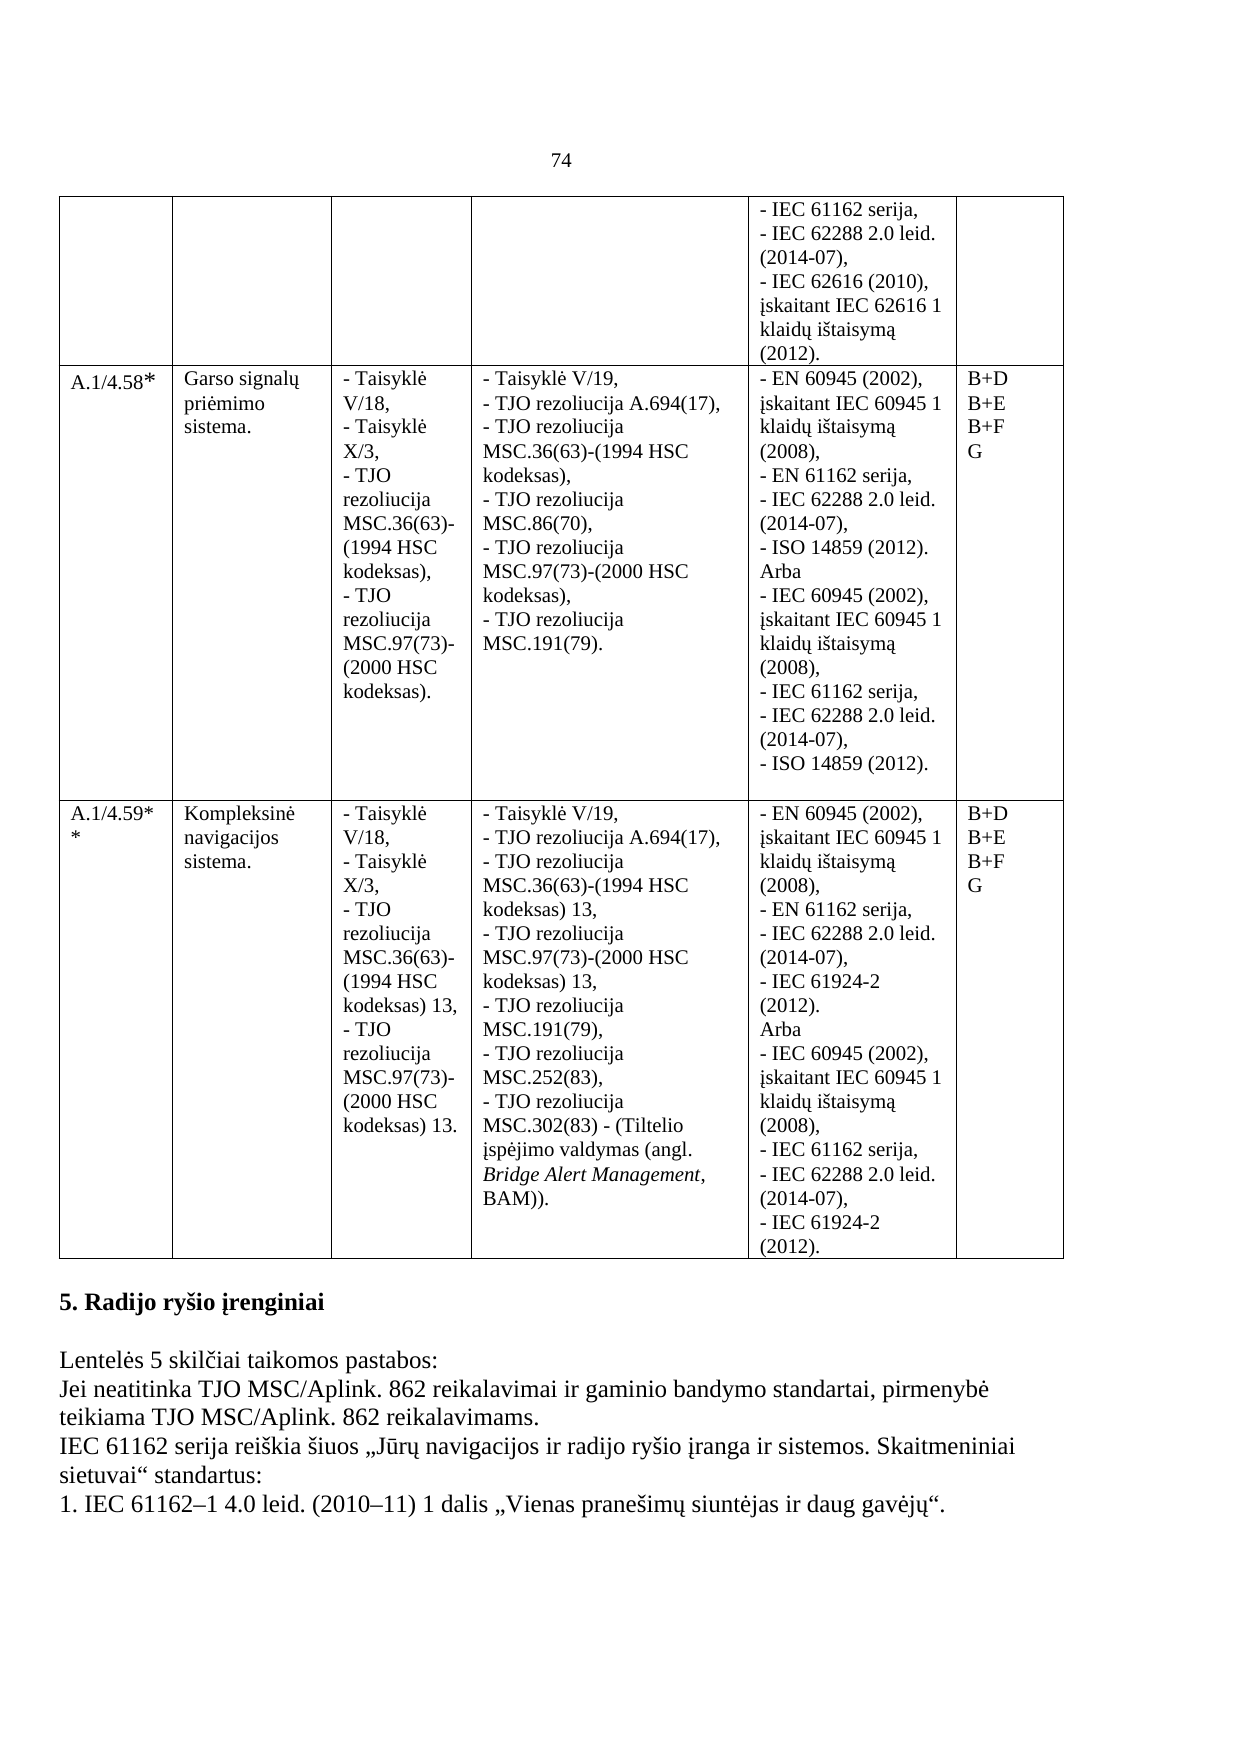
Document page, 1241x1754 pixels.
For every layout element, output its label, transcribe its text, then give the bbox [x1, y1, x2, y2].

table_cell B+D B+E B+F G [957, 366, 1063, 799]
table_cell - Taisyklė V/19, - TJO rezoliucija A.694(17), - TJO rezoliucija MSC.36(63)-(1994 HSC kodeksas) 13, - TJO rezoliucija MSC.97(73)-(2000 HSC kodeksas) 13, - TJO rezoliucija MSC.191(79), - TJO rezoliucija MSC.252(83), - TJO rezoliucija MSC.302(83) - (Tiltelio įspėjimo valdymas (angl. Bridge Alert Management, BAM)). [472, 801, 748, 1258]
table_cell - Taisyklė V/19, - TJO rezoliucija A.694(17), - TJO rezoliucija MSC.36(63)-(1994 HSC kodeksas), - TJO rezoliucija MSC.86(70), - TJO rezoliucija MSC.97(73)-(2000 HSC kodeksas), - TJO rezoliucija MSC.191(79). [472, 366, 748, 799]
text 1. IEC 61162–1 4.0 leid. (2010–11) 1 dalis „Vienas pranešimų siuntėjas ir daug gavėjų“. [59, 1489, 1063, 1517]
table_cell - EN 60945 (2002), įskaitant IEC 60945 1 klaidų ištaisymą (2008), - EN 61162 serija, - IEC 62288 2.0 leid. (2014-07), - ISO 14859 (2012). Arba - IEC 60945 (2002), įskaitant IEC 60945 1 klaidų ištaisymą (2008), - IEC 61162 serija, - IEC 62288 2.0 leid. (2014-07), - ISO 14859 (2012). [749, 366, 956, 799]
table_cell A.1/4.59** [60, 801, 172, 1258]
text Lentelės 5 skilčiai taikomos pastabos: [59, 1345, 1063, 1374]
table_cell Garso signalų priėmimo sistema. [173, 366, 331, 799]
table_cell A.1/4.58* [60, 366, 172, 799]
table_cell [957, 197, 1063, 365]
table_cell Kompleksinė navigacijos sistema. [173, 801, 331, 1258]
table_cell [173, 197, 331, 365]
text 5. Radijo ryšio įrenginiai [59, 1287, 1063, 1316]
table_cell - EN 60945 (2002), įskaitant IEC 60945 1 klaidų ištaisymą (2008), - EN 61162 serija, - IEC 62288 2.0 leid. (2014-07), - IEC 61924-2 (2012). Arba - IEC 60945 (2002), įskaitant IEC 60945 1 klaidų ištaisymą (2008), - IEC 61162 serija, - IEC 62288 2.0 leid. (2014-07), - IEC 61924-2 (2012). [749, 801, 956, 1258]
text IEC 61162 serija reiškia šiuos „Jūrų navigacijos ir radijo ryšio įranga ir sistemos. Skaitmeniniai sietuvai“ standartus: [59, 1431, 1063, 1489]
table_cell - Taisyklė V/18, - Taisyklė X/3, - TJO rezoliucija MSC.36(63)-(1994 HSC kodeksas) 13, - TJO rezoliucija MSC.97(73)-(2000 HSC kodeksas) 13. [332, 801, 471, 1258]
table_cell [60, 197, 172, 365]
table_cell B+D B+E B+F G [957, 801, 1063, 1258]
table_cell [332, 197, 471, 365]
table_cell - IEC 61162 serija, - IEC 62288 2.0 leid. (2014-07), - IEC 62616 (2010), įskaitant IEC 62616 1 klaidų ištaisymą (2012). [749, 197, 956, 365]
text Jei neatitinka TJO MSC/Aplink. 862 reikalavimai ir gaminio bandymo standartai, pirmenybė teikiama TJO MSC/Aplink. 862 reikalavimams. [59, 1374, 1063, 1431]
table_cell - Taisyklė V/18, - Taisyklė X/3, - TJO rezoliucija MSC.36(63)-(1994 HSC kodeksas), - TJO rezoliucija MSC.97(73)-(2000 HSC kodeksas). [332, 366, 471, 799]
table_cell [472, 197, 748, 365]
